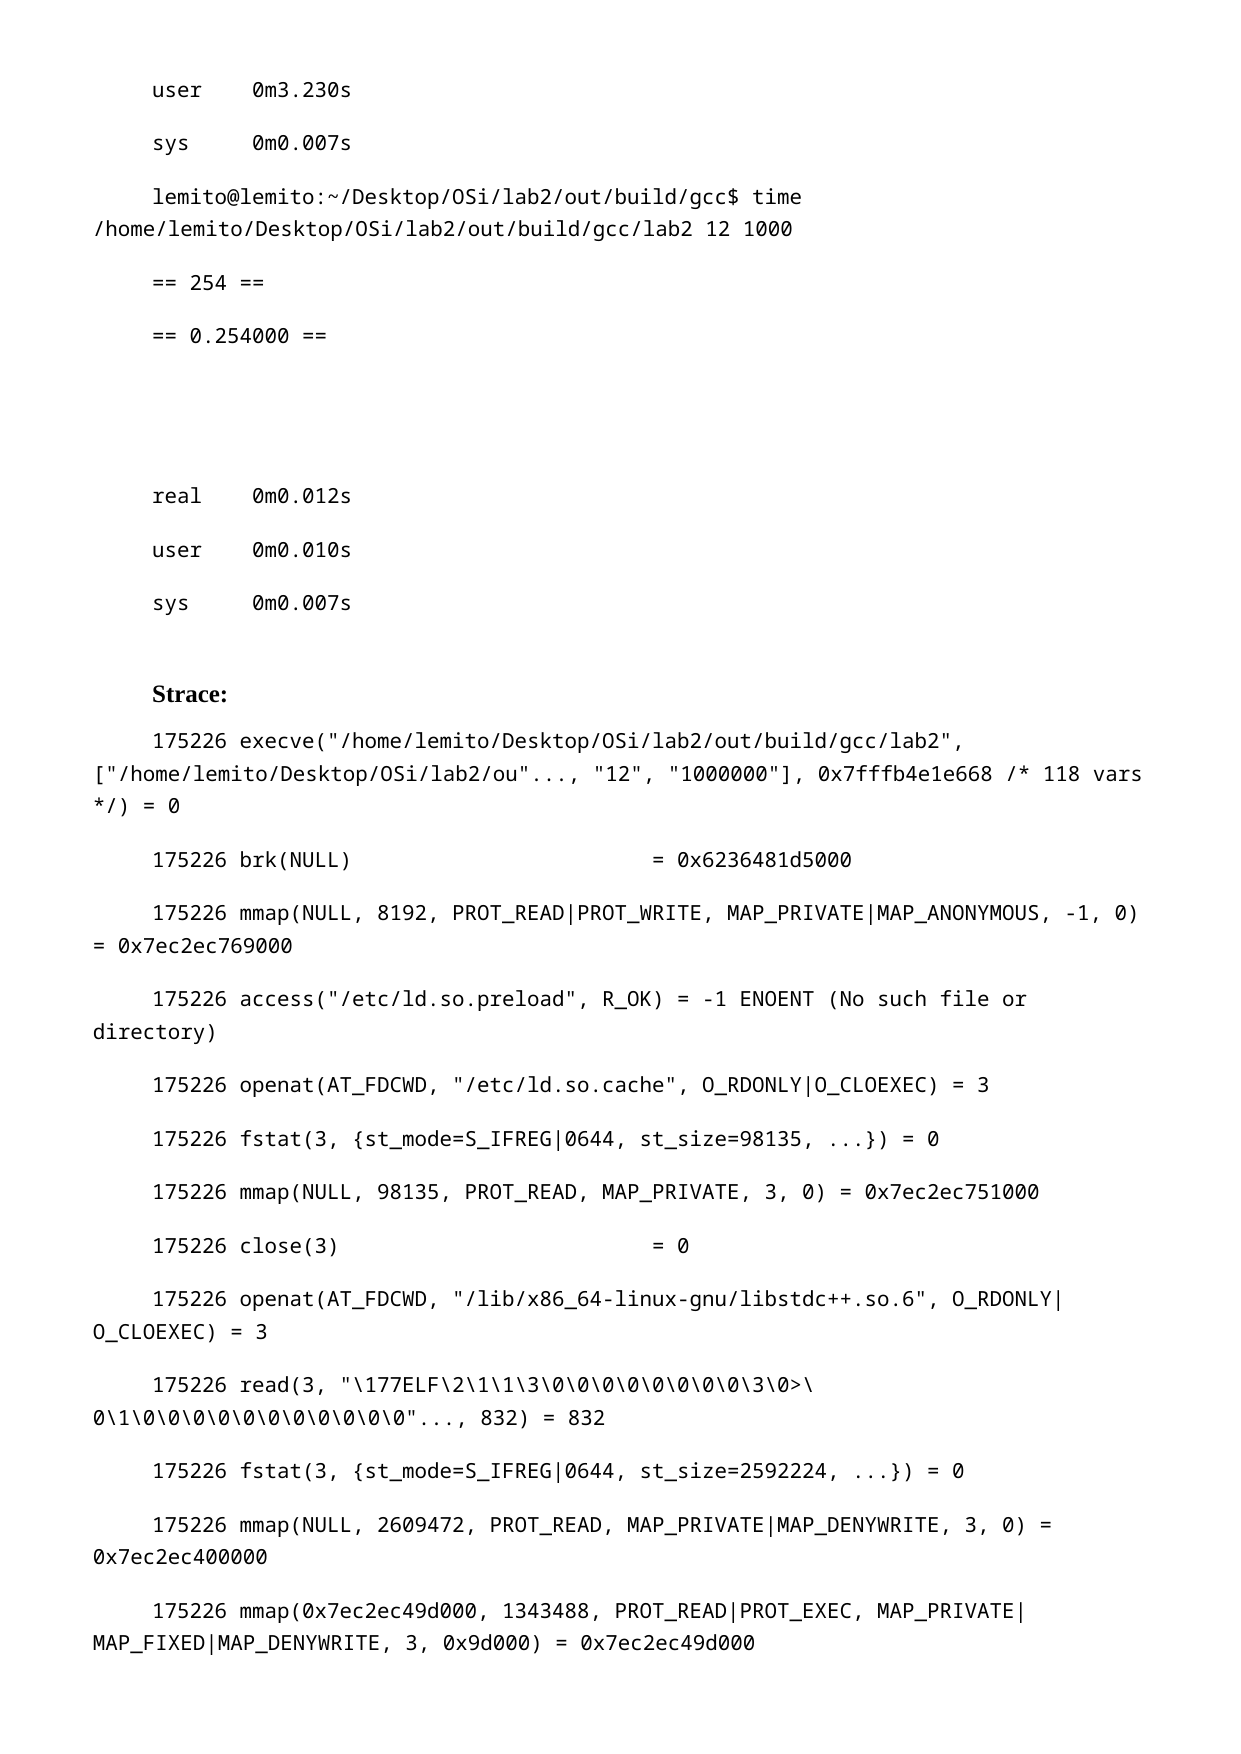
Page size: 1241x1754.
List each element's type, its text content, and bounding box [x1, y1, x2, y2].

text real 0m0.012s [93, 482, 1147, 510]
text user 0m0.010s [93, 535, 1147, 563]
text 175226 mmap(NULL, 8192, PROT_READ|PROT_WRITE, MAP_PRIVATE|MAP_ANONYMOUS, -1, 0) = 0x7ec2ec769000 [93, 898, 1147, 959]
text user 0m3.230s [93, 75, 1147, 103]
text 175226 mmap(0x7ec2ec49d000, 1343488, PROT_READ|PROT_EXEC, MAP_PRIVATE|MAP_FIXED|MAP_DENYWRITE, 3, 0x9d000) = 0x7ec2ec49d000 [93, 1596, 1147, 1657]
text sys 0m0.007s [93, 588, 1147, 617]
text 175226 fstat(3, {st_mode=S_IFREG|0644, st_size=98135, ...}) = 0 [93, 1124, 1147, 1152]
text 175226 read(3, "\177ELF\2\1\1\3\0\0\0\0\0\0\0\0\3\0>\0\1\0\0\0\0\0\0\0\0\0\0\0"..., 832) = 832 [93, 1370, 1147, 1431]
text lemito@lemito:~/Desktop/OSi/lab2/out/build/gcc$ time /home/lemito/Desktop/OSi/lab2/out/build/gcc/lab2 12 1000 [93, 182, 1147, 243]
text == 0.254000 == [93, 321, 1147, 350]
text == 254 == [93, 268, 1147, 296]
text Strace: [93, 691, 1147, 706]
text 175226 close(3) = 0 [93, 1231, 1147, 1259]
text 175226 mmap(NULL, 98135, PROT_READ, MAP_PRIVATE, 3, 0) = 0x7ec2ec751000 [93, 1177, 1147, 1206]
text sys 0m0.007s [93, 128, 1147, 157]
text 175226 brk(NULL) = 0x6236481d5000 [93, 845, 1147, 873]
text 175226 fstat(3, {st_mode=S_IFREG|0644, st_size=2592224, ...}) = 0 [93, 1456, 1147, 1485]
text 175226 access("/etc/ld.so.preload", R_OK) = -1 ENOENT (No such file or directory) [93, 984, 1147, 1046]
text 175226 mmap(NULL, 2609472, PROT_READ, MAP_PRIVATE|MAP_DENYWRITE, 3, 0) = 0x7ec2ec400000 [93, 1510, 1147, 1571]
text 175226 openat(AT_FDCWD, "/etc/ld.so.cache", O_RDONLY|O_CLOEXEC) = 3 [93, 1071, 1147, 1099]
text 175226 execve("/home/lemito/Desktop/OSi/lab2/out/build/gcc/lab2", ["/home/lemito/Desktop/OSi/lab2/ou"..., "12", "1000000"], 0x7fffb4e1e668 /* 118 vars */) = 0 [93, 726, 1147, 820]
text 175226 openat(AT_FDCWD, "/lib/x86_64-linux-gnu/libstdc++.so.6", O_RDONLY|O_CLOEXEC) = 3 [93, 1284, 1147, 1345]
